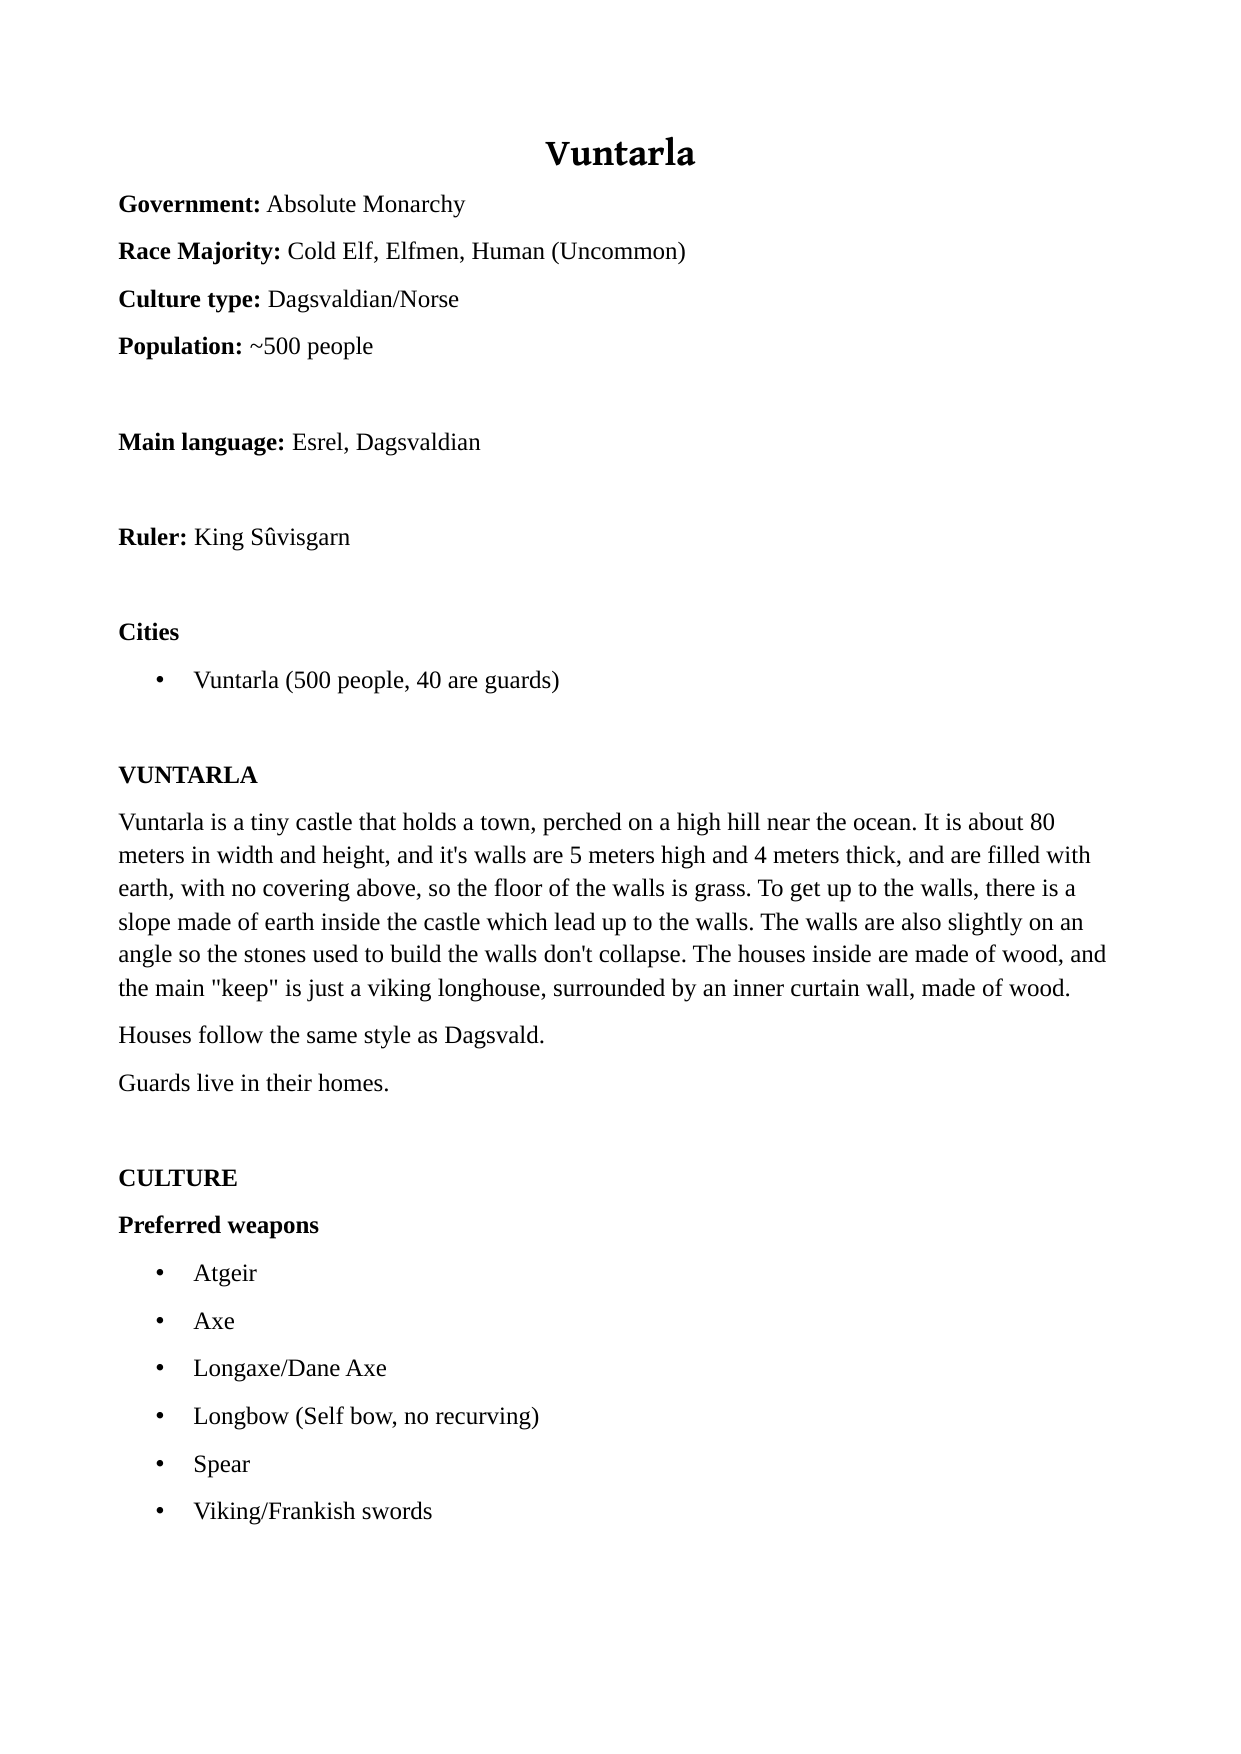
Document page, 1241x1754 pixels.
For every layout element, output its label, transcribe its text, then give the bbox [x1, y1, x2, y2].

text Preferred weapons [118, 1211, 1122, 1239]
list Vuntarla (500 people, 40 are guards) [156, 665, 1122, 693]
text VUNTARLA [118, 760, 1122, 789]
text Government: Absolute Monarchy [118, 189, 1122, 217]
subtitle Vuntarla [118, 133, 1122, 176]
text Vuntarla is a tiny castle that holds a town, perched on a high hill near the ocean. It is about 80 meters in width and height, and it's walls are 5 meters high and 4 meters thick, and are filled with earth, with no covering above, so the floor of the walls is grass. To get up to the walls, there is a slope made of earth inside the castle which lead up to the walls. The walls are also slightly on an angle so the stones used to build the walls don't collapse. The houses inside are made of wood, and the main "keep" is just a viking longhouse, surrounded by an inner curtain wall, made of wood. [118, 807, 1122, 1001]
text Houses follow the same style as Dagsvald. [118, 1020, 1122, 1049]
list Longaxe/Dane Axe [156, 1353, 1122, 1382]
text Population: ~500 people [118, 331, 1122, 360]
list Spear [156, 1449, 1122, 1477]
list Axe [156, 1306, 1122, 1334]
list Atgeir [156, 1258, 1122, 1287]
text Cities [118, 617, 1122, 646]
list Viking/Frankish swords [156, 1496, 1122, 1525]
list Longbow (Self bow, no recurving) [156, 1401, 1122, 1430]
text Ruler: King Sûvisgarn [118, 522, 1122, 551]
text Main language: Esrel, Dagsvaldian [118, 427, 1122, 455]
text Race Majority: Cold Elf, Elfmen, Human (Uncommon) [118, 236, 1122, 265]
text Guards live in their homes. [118, 1068, 1122, 1097]
text Culture type: Dagsvaldian/Norse [118, 284, 1122, 313]
text CULTURE [118, 1163, 1122, 1192]
